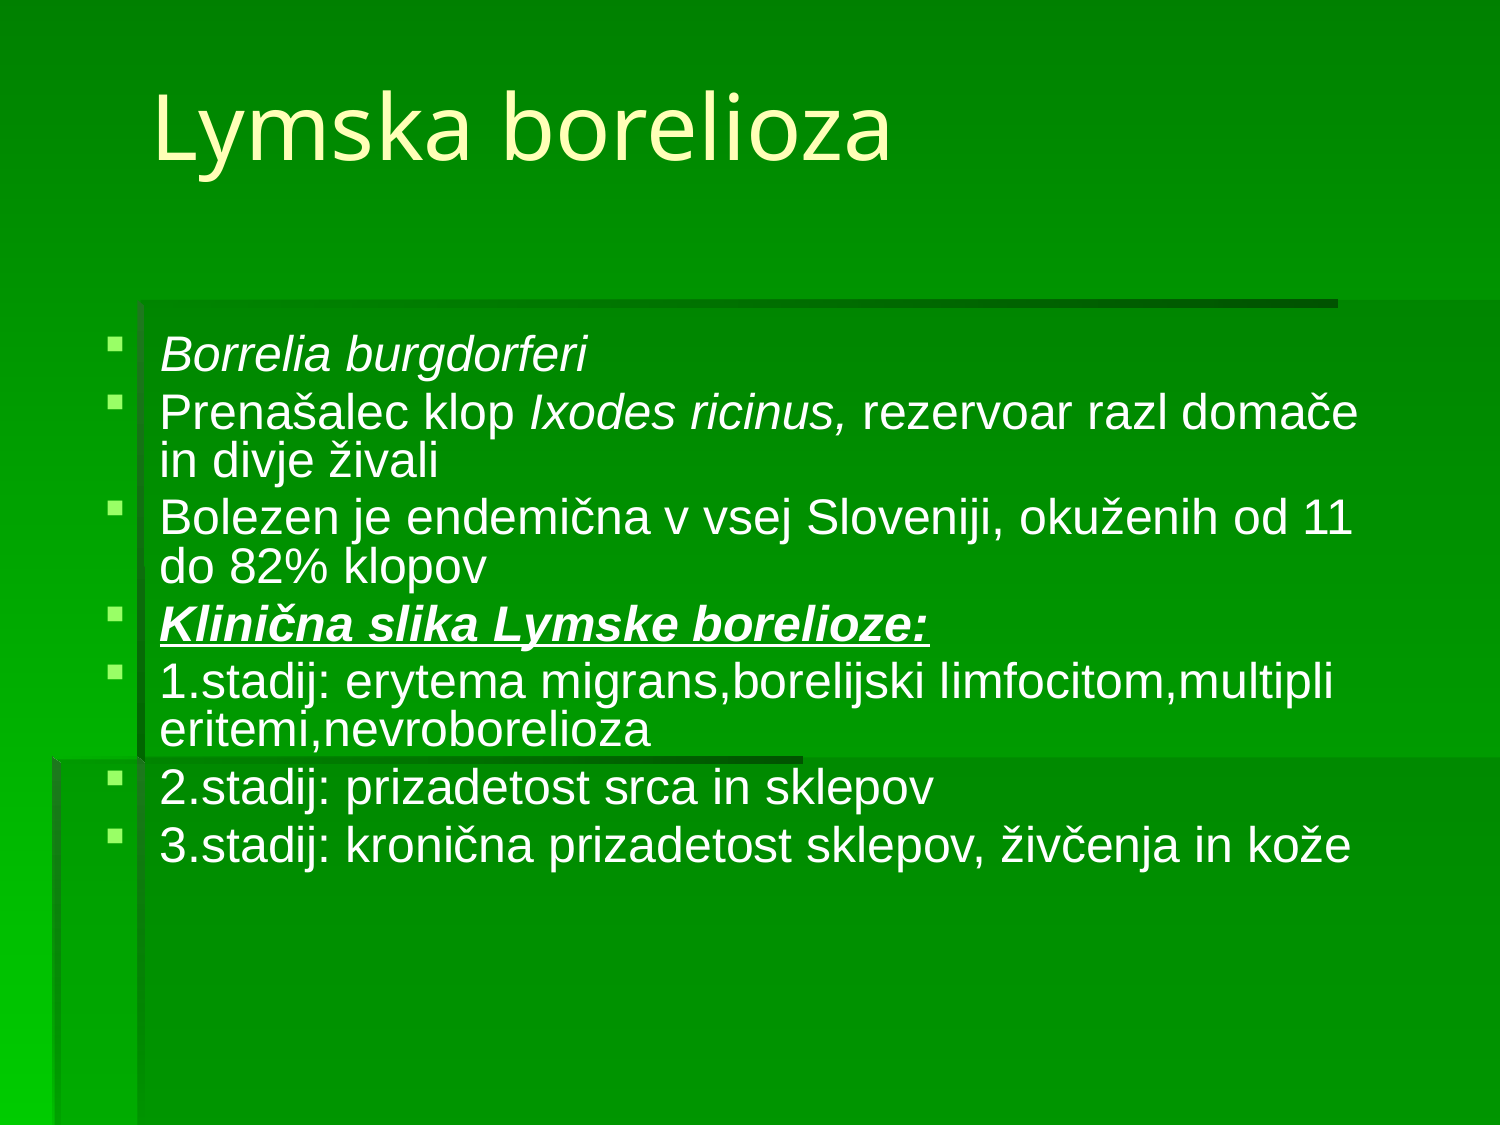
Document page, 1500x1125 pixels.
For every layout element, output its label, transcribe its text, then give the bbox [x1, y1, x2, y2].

list Borrelia burgdorferi Prenašalec klop Ixodes ricinus, rezervoar razl domače in divje živali Bolezen je endemična v vsej Sloveniji, okuženih od 11 do 82% klopov Klinična slika Lymske borelioze: 1.stadij: erytema migrans,borelijski limfocitom,multipli eritemi,nevroborelioza 2.stadij: prizadetost srca in sklepov 3.stadij: kronična prizadetost sklepov, živčenja in kože [88, 255, 1403, 943]
title Lymska borelioza [135, 40, 1451, 208]
